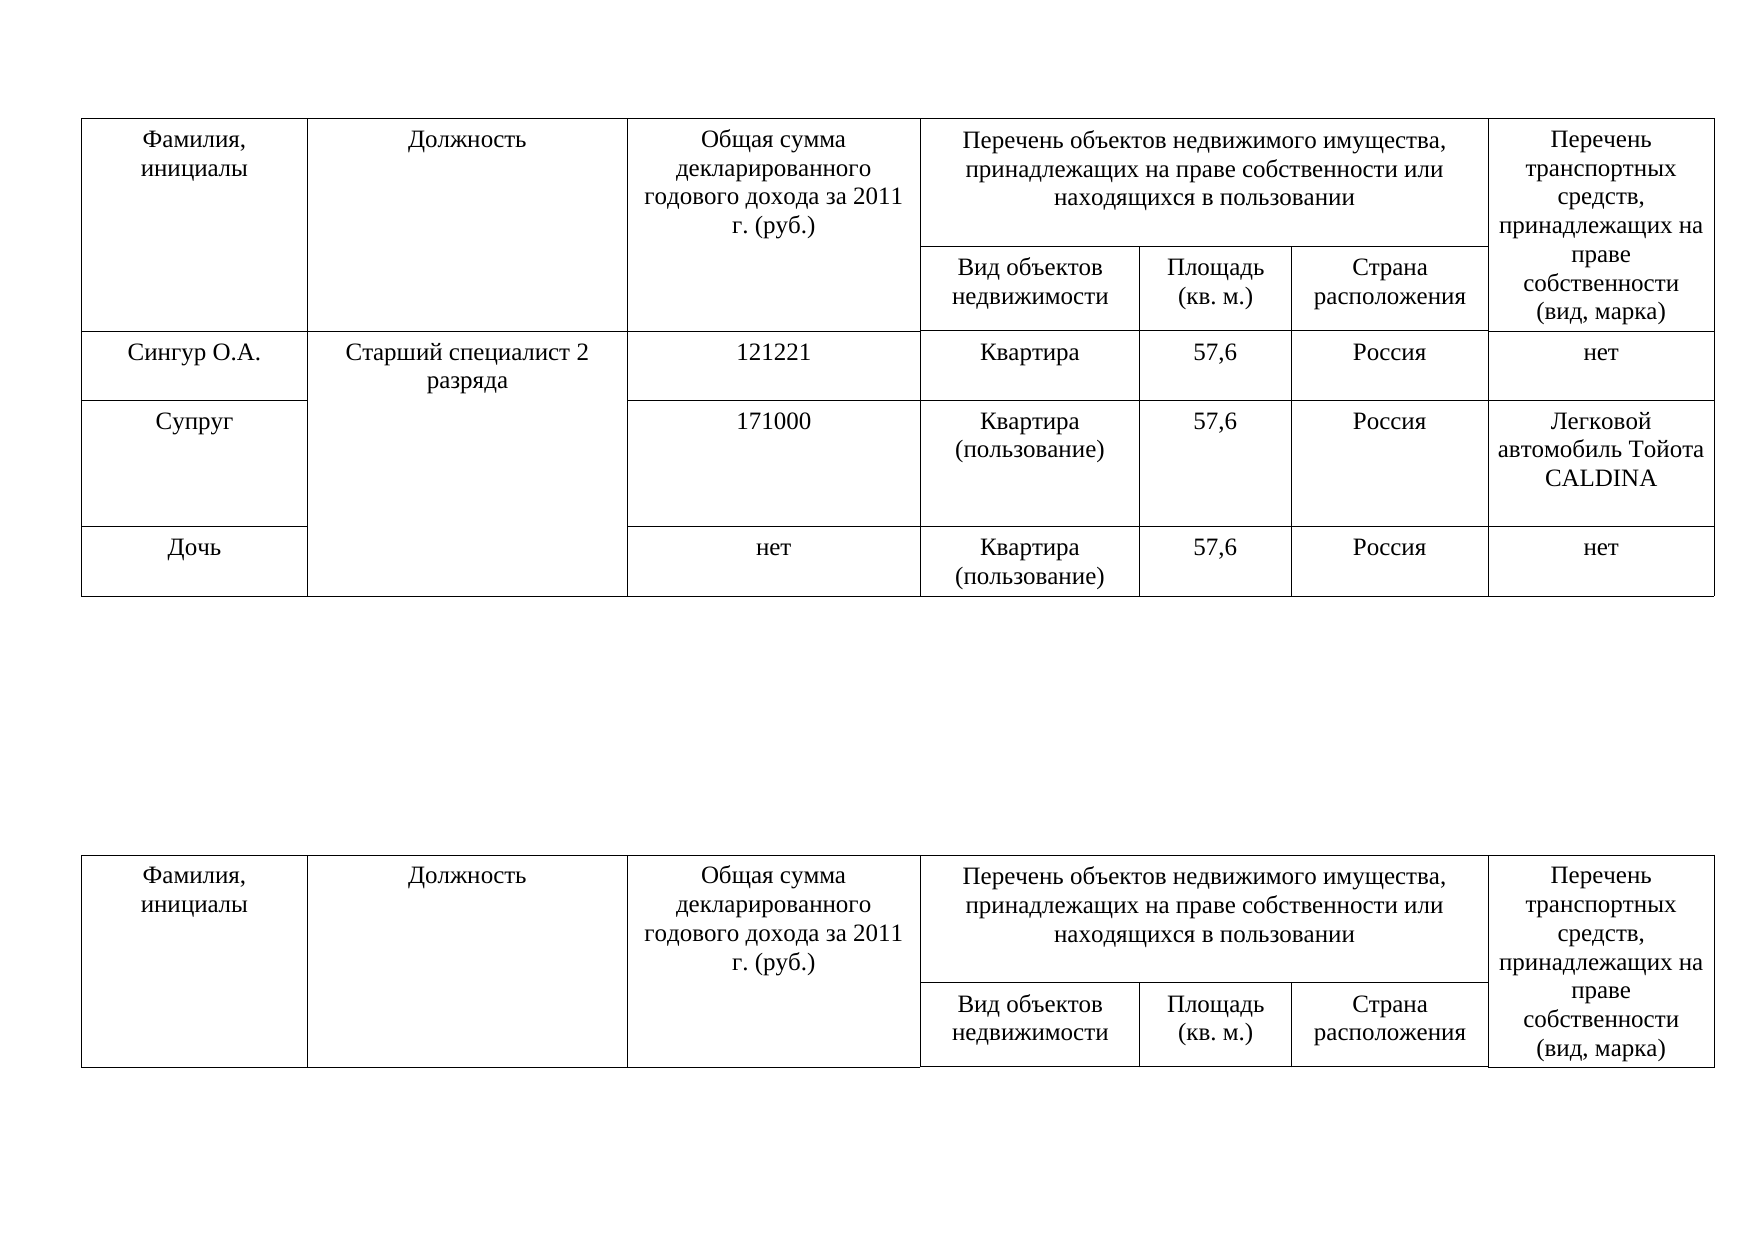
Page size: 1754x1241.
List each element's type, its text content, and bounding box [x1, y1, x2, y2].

table_cell Квартира (пользование) [921, 527, 1139, 596]
table_cell Квартира (пользование) [921, 401, 1139, 526]
table_header Общая сумма декларированного годового дохода за 2011 г. (руб.) [628, 119, 920, 331]
table_cell 57,6 [1140, 527, 1291, 596]
table_cell нет [1489, 527, 1714, 596]
table_cell нет [628, 527, 920, 596]
table_cell 171000 [628, 401, 920, 526]
table_cell 121221 [628, 332, 920, 400]
table_header Общая сумма декларированного годового дохода за 2011 г. (руб.) [628, 856, 920, 1067]
table_cell Площадь (кв. м.) [1140, 247, 1291, 330]
table_cell Старший специалист 2 разряда [308, 332, 627, 596]
table_header Перечень объектов недвижимого имущества, принадлежащих на праве собственности или находящихся в пользовании [921, 856, 1488, 982]
table_cell Дочь [82, 527, 307, 596]
table_cell Вид объектов недвижимости [921, 983, 1139, 1066]
table_cell нет [1489, 332, 1714, 400]
table_cell Страна расположения [1292, 247, 1488, 330]
table_header Перечень объектов недвижимого имущества, принадлежащих на праве собственности или находящихся в пользовании [921, 119, 1488, 246]
table_cell 57,6 [1140, 331, 1291, 400]
table_header Перечень транспортных средств, принадлежащих на праве собственности (вид, марка) [1489, 856, 1714, 1067]
table_header Должность [308, 119, 627, 331]
table_cell Страна расположения [1292, 983, 1488, 1066]
table_cell Площадь (кв. м.) [1140, 983, 1291, 1066]
table_cell Вид объектов недвижимости [921, 247, 1139, 330]
table_cell Россия [1292, 331, 1488, 400]
table_cell 57,6 [1140, 401, 1291, 526]
table_header Фамилия, инициалы [82, 856, 307, 1067]
table_cell Россия [1292, 527, 1488, 596]
table_cell Россия [1292, 401, 1488, 526]
table_cell Супруг [82, 401, 307, 526]
table_header Фамилия, инициалы [82, 119, 307, 331]
table_cell Легковой автомобиль Тойота CALDINA [1489, 401, 1714, 526]
table_cell Квартира [921, 331, 1139, 400]
table_header Перечень транспортных средств, принадлежащих на праве собственности (вид, марка) [1489, 119, 1714, 331]
table_header Должность [308, 856, 627, 1067]
table_cell Сингур О.А. [82, 332, 307, 400]
